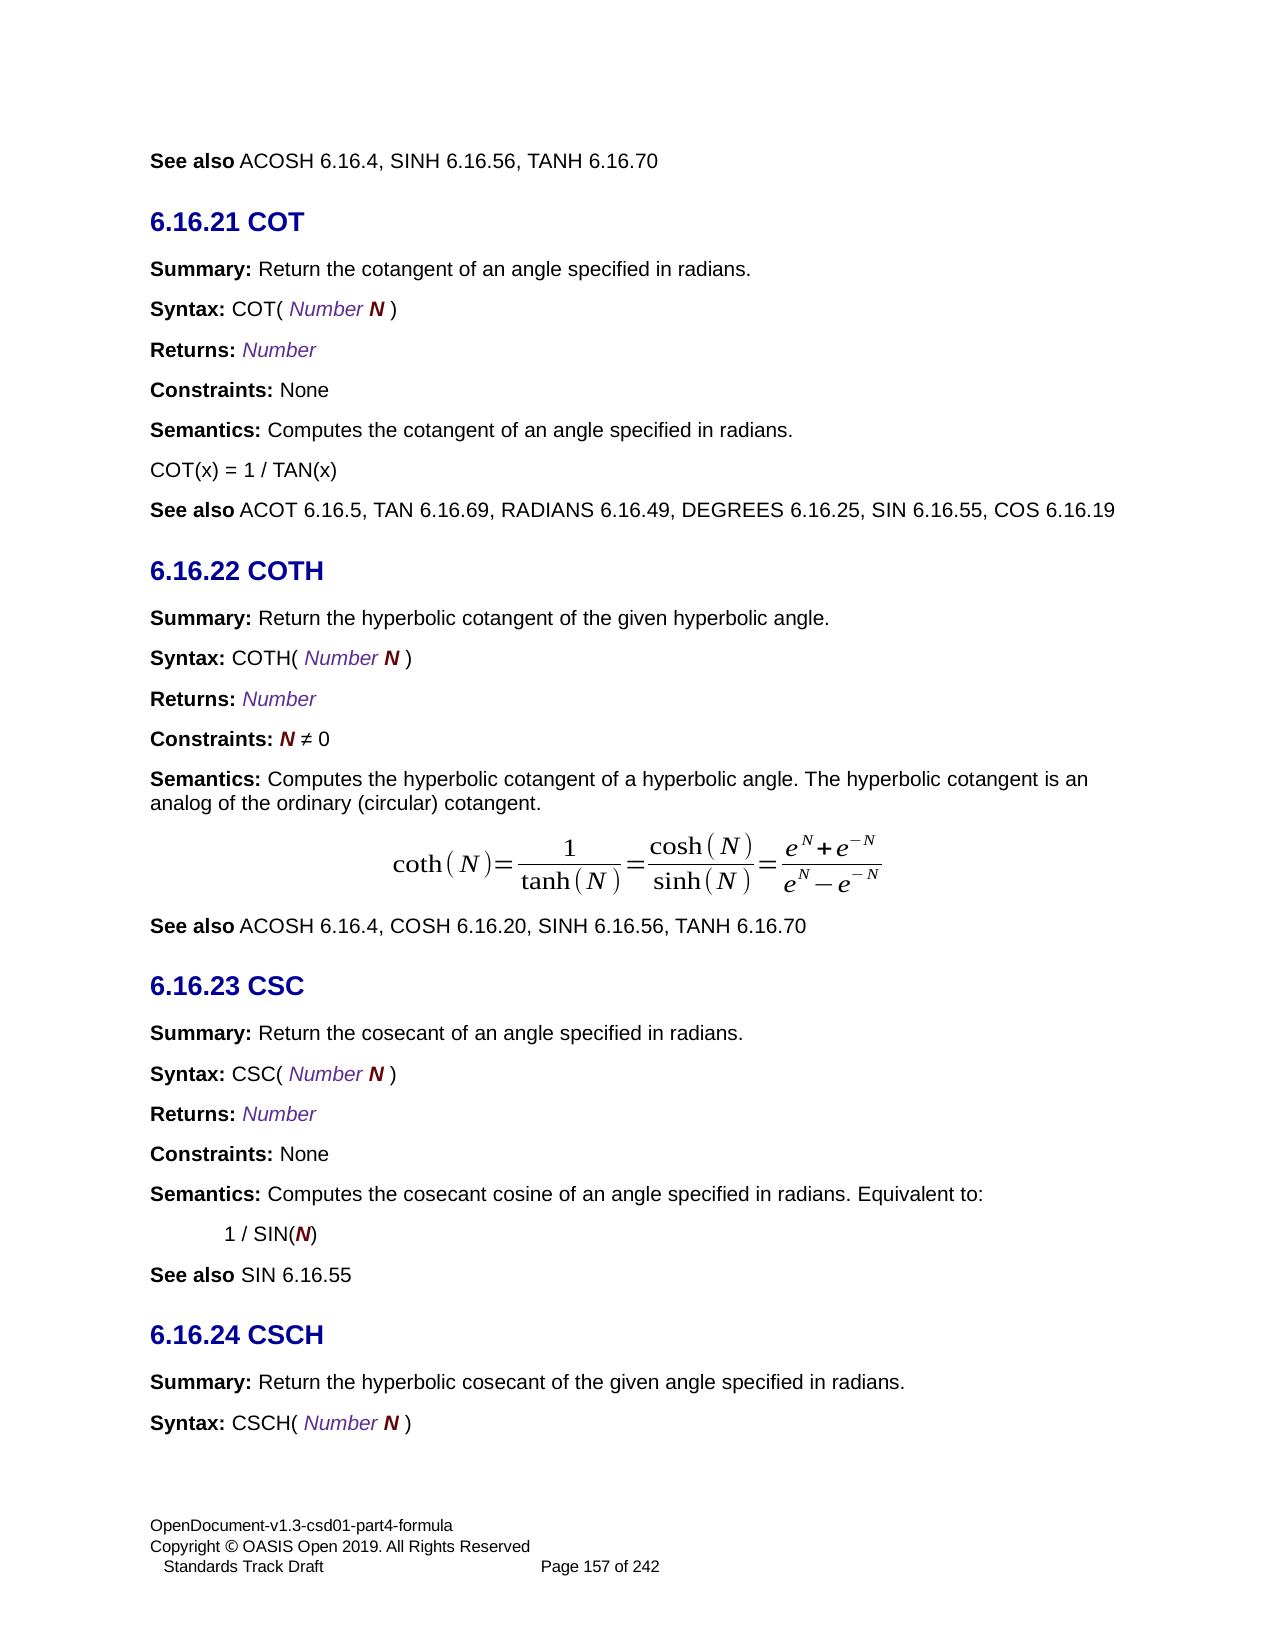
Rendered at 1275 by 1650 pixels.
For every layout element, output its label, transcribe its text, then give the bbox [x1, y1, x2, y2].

text Summary: Return the hyperbolic cotangent of the given hyperbolic angle. [150, 607, 1125, 630]
text Syntax: COTH( Number N ) [150, 647, 1125, 670]
text Returns: Number [150, 1102, 1125, 1126]
text Returns: Number [150, 338, 1125, 362]
text Syntax: CSC( Number N ) [150, 1062, 1125, 1086]
text See also ACOSH 6.16.4, SINH 6.16.56, TANH 6.16.70 [150, 150, 1125, 173]
text Summary: Return the hyperbolic cosecant of the given angle specified in radians. [150, 1371, 1125, 1394]
subtitle CSCH [150, 1320, 1125, 1350]
subtitle CSC [150, 971, 1125, 1001]
subtitle COT [150, 207, 1125, 237]
text 1 / SIN(N) [150, 1223, 1125, 1246]
text Returns: Number [150, 687, 1125, 711]
text Syntax: CSCH( Number N ) [150, 1411, 1125, 1434]
text Constraints: None [150, 378, 1125, 402]
subtitle COTH [150, 556, 1125, 586]
text Syntax: COT( Number N ) [150, 298, 1125, 321]
text Summary: Return the cotangent of an angle specified in radians. [150, 258, 1125, 281]
text Constraints: None [150, 1142, 1125, 1166]
text See also ACOT 6.16.5, TAN 6.16.69, RADIANS 6.16.49, DEGREES 6.16.25, SIN 6.16.55, COS 6.16.19 [150, 499, 1125, 522]
text See also SIN 6.16.55 [150, 1263, 1125, 1287]
text Semantics: Computes the hyperbolic cotangent of a hyperbolic angle. The hyperbolic cotangent is an analog of the ordinary (circular) cotangent. [150, 767, 1125, 814]
text Summary: Return the cosecant of an angle specified in radians. [150, 1022, 1125, 1045]
text Constraints: N ≠ 0 [150, 727, 1125, 751]
text COT(x) = 1 / TAN(x) [150, 459, 1125, 482]
text See also ACOSH 6.16.4, COSH 6.16.20, SINH 6.16.56, TANH 6.16.70 [150, 914, 1125, 938]
text Semantics: Computes the cotangent of an angle specified in radians. [150, 418, 1125, 442]
text Semantics: Computes the cosecant cosine of an angle specified in radians. Equivalent to: [150, 1183, 1125, 1206]
